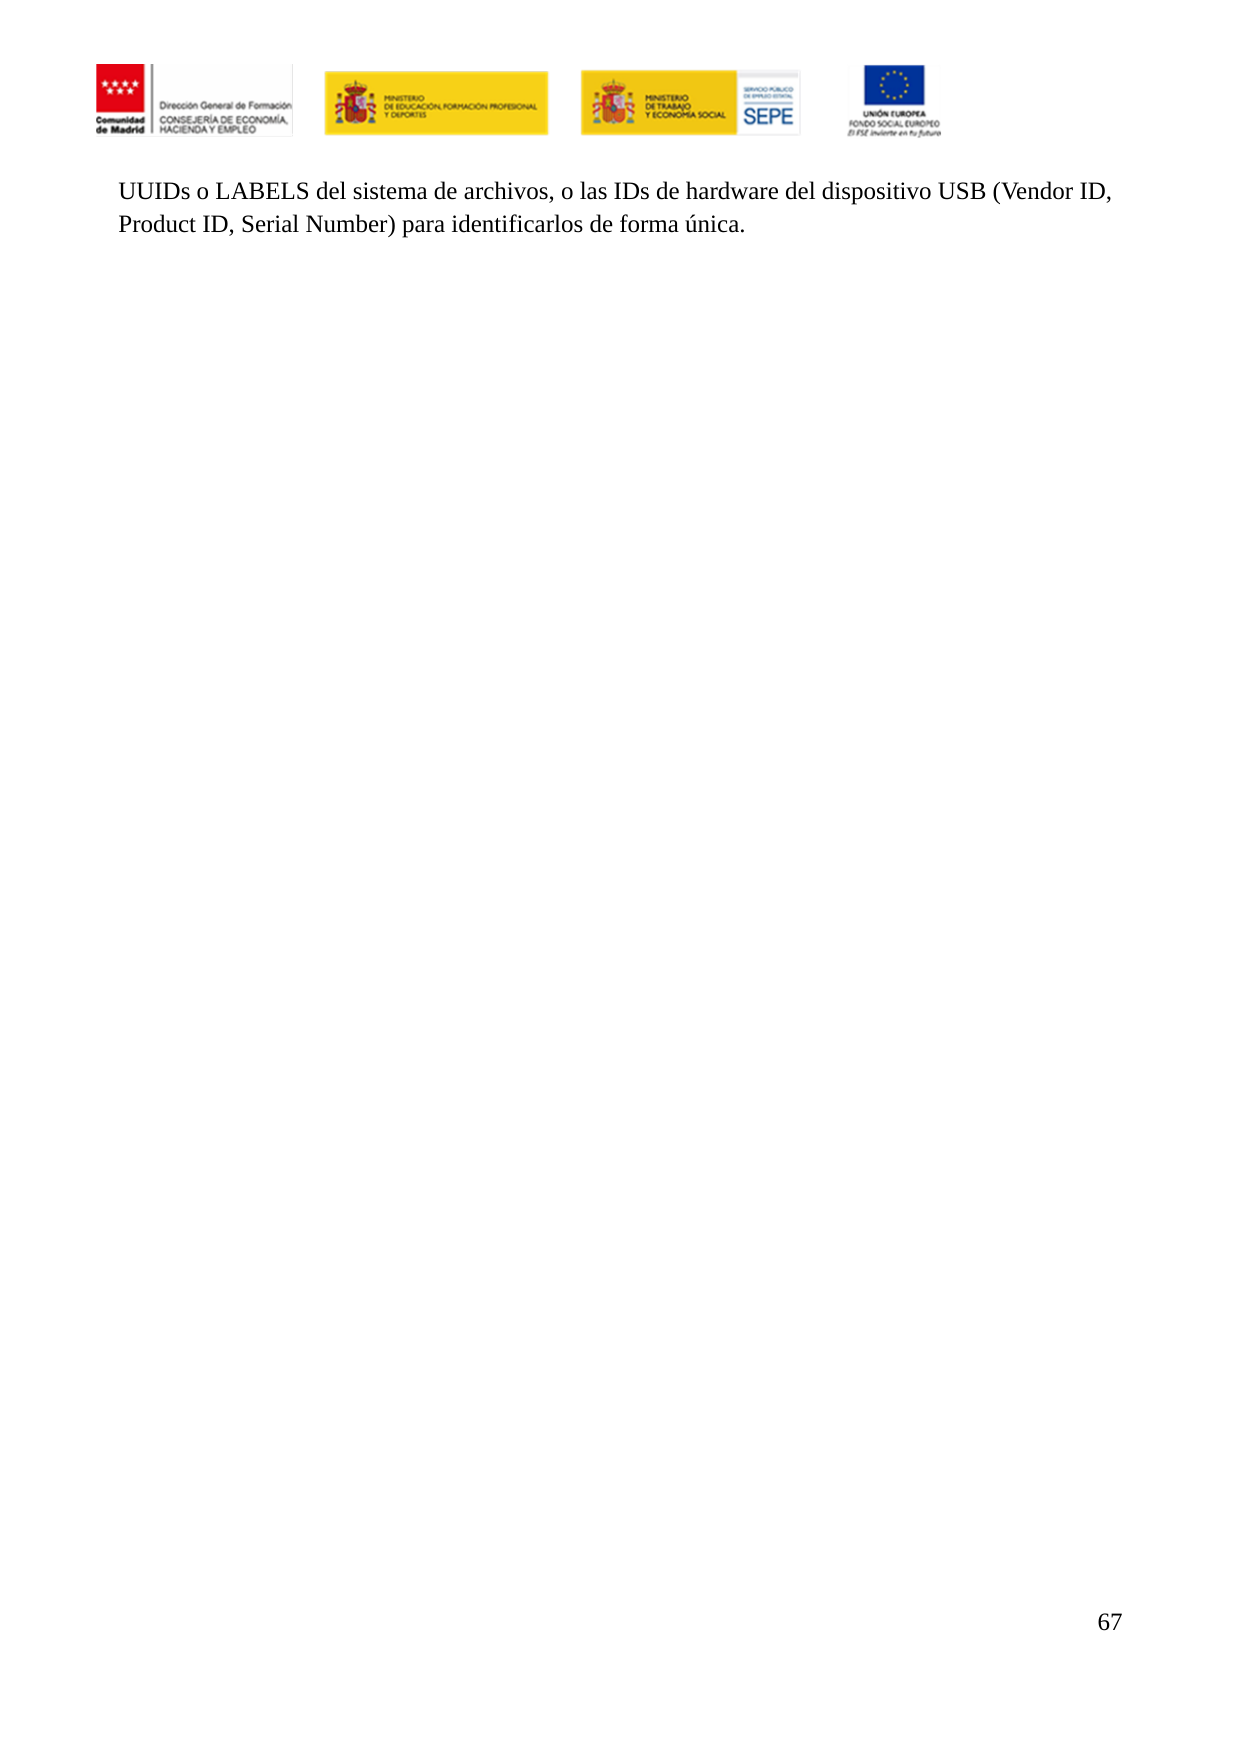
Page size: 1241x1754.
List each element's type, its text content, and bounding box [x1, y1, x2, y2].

picture [96, 64, 942, 140]
text UUIDs o LABELS del sistema de archivos, o las IDs de hardware del dispositivo USB (Vendor ID, Product ID, Serial Number) para identificarlos de forma única. [118, 176, 1122, 238]
